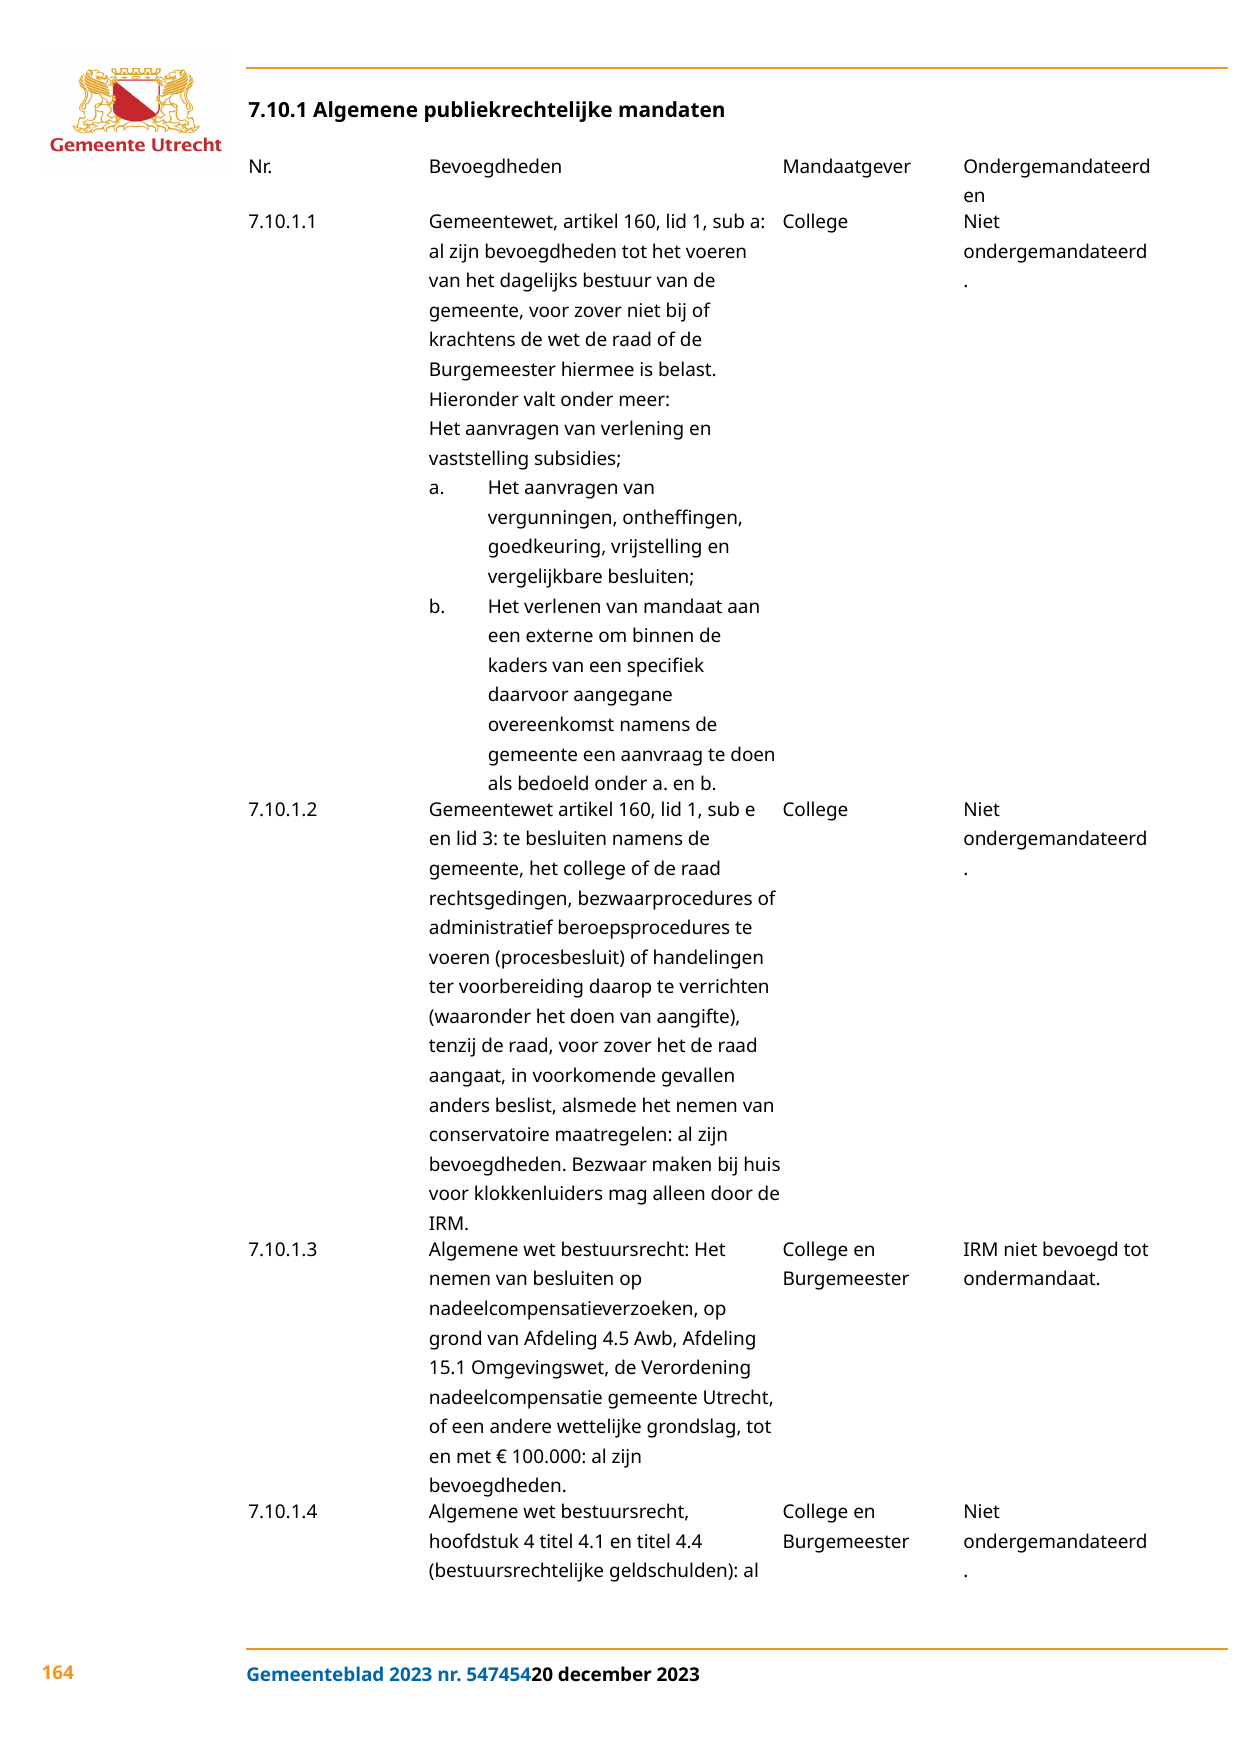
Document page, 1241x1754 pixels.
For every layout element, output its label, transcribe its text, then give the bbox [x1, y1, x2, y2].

table_cell Niet ondergemandateerd. [963, 796, 1152, 1236]
table_header Mandaatgever [782, 153, 963, 208]
table_cell Gemeentewet, artikel 160, lid 1, sub a: al zijn bevoegdheden tot het voeren van het dagelijks bestuur van de gemeente, voor zover niet bij of krachtens de wet de raad of de Burgemeester hiermee is belast. Hieronder valt onder meer: Het aanvragen van verlening en vaststelling subsidies; Het aanvragen van vergunningen, ontheffingen, goedkeuring, vrijstelling en vergelijkbare besluiten; Het verlenen van mandaat aan een externe om binnen de kaders van een specifiek daarvoor aangegane overeenkomst namens de gemeente een aanvraag te doen als bedoeld onder a. en b. [429, 208, 782, 796]
table_cell Gemeentewet artikel 160, lid 1, sub e en lid 3: te besluiten namens de gemeente, het college of de raad rechtsgedingen, bezwaarprocedures of administratief beroepsprocedures te voeren (procesbesluit) of handelingen ter voorbereiding daarop te verrichten (waaronder het doen van aangifte), tenzij de raad, voor zover het de raad aangaat, in voorkomende gevallen anders beslist, alsmede het nemen van conservatoire maatregelen: al zijn bevoegdheden. Bezwaar maken bij huis voor klokkenluiders mag alleen door de IRM. [429, 796, 782, 1236]
table_header Ondergemandateerden [963, 153, 1152, 208]
table_cell 7.10.1.3 [248, 1236, 429, 1498]
table_header Nr. [248, 153, 429, 208]
table_cell 7.10.1.2 [248, 796, 429, 1236]
table_cell College en Burgemeester [782, 1498, 963, 1583]
table_cell Niet ondergemandateerd. [963, 208, 1152, 796]
table_cell Niet ondergemandateerd. [963, 1498, 1152, 1583]
table_cell 7.10.1.1 [248, 208, 429, 796]
table_cell IRM niet bevoegd tot ondermandaat. [963, 1236, 1152, 1498]
text 7.10.1 Algemene publiekrechtelijke mandaten [248, 95, 1152, 123]
table_cell Algemene wet bestuursrecht, hoofdstuk 4 titel 4.1 en titel 4.4 (bestuursrechtelijke geldschulden): al [429, 1498, 782, 1583]
table_cell College [782, 796, 963, 1236]
table_cell College en Burgemeester [782, 1236, 963, 1498]
picture [41, 47, 231, 172]
table_cell 7.10.1.4 [248, 1498, 429, 1583]
table_header Bevoegdheden [429, 153, 782, 208]
table_cell College [782, 208, 963, 796]
table_cell Algemene wet bestuursrecht: Het nemen van besluiten op nadeelcompensatieverzoeken, op grond van Afdeling 4.5 Awb, Afdeling 15.1 Omgevingswet, de Verordening nadeelcompensatie gemeente Utrecht, of een andere wettelijke grondslag, tot en met € 100.000: al zijn bevoegdheden. [429, 1236, 782, 1498]
